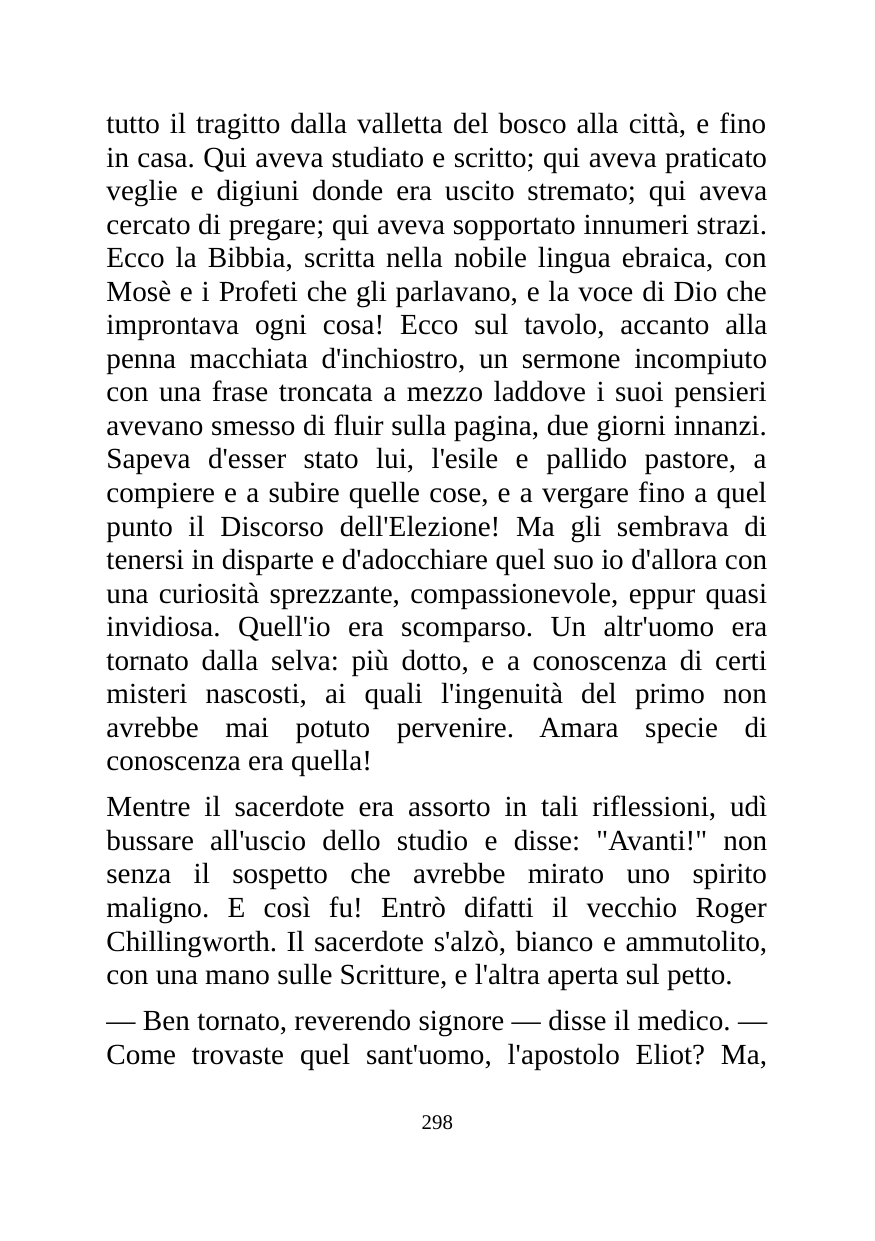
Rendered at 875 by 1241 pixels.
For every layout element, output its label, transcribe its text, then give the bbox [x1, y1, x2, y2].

text — Ben tornato, reverendo signore — disse il medico. — Come trovaste quel sant'uomo, l'apostolo Eliot? Ma, [106, 1003, 768, 1070]
text Mentre il sacerdote era assorto in tali riflessioni, udì bussare all'uscio dello studio e disse: "Avanti!" non senza il sospetto che avrebbe mirato uno spirito maligno. E così fu! Entrò difatti il vecchio Roger Chillingworth. Il sacerdote s'alzò, bianco e ammutolito, con una mano sulle Scritture, e l'altra aperta sul petto. [106, 789, 768, 991]
text tutto il tragitto dalla valletta del bosco alla città, e fino in casa. Qui aveva studiato e scritto; qui aveva praticato veglie e digiuni donde era uscito stremato; qui aveva cercato di pregare; qui aveva sopportato innumeri strazi. Ecco la Bibbia, scritta nella nobile lingua ebraica, con Mosè e i Profeti che gli parlavano, e la voce di Dio che improntava ogni cosa! Ecco sul tavolo, accanto alla penna macchiata d'inchiostro, un sermone incompiuto con una frase troncata a mezzo laddove i suoi pensieri avevano smesso di fluir sulla pagina, due giorni innanzi. Sapeva d'esser stato lui, l'esile e pallido pastore, a compiere e a subire quelle cose, e a vergare fino a quel punto il Discorso dell'Elezione! Ma gli sembrava di tenersi in disparte e d'adocchiare quel suo io d'allora con una curiosità sprezzante, compassionevole, eppur quasi invidiosa. Quell'io era scomparso. Un altr'uomo era tornato dalla selva: più dotto, e a conoscenza di certi misteri nascosti, ai quali l'ingenuità del primo non avrebbe mai potuto pervenire. Amara specie di conoscenza era quella! [106, 106, 768, 777]
